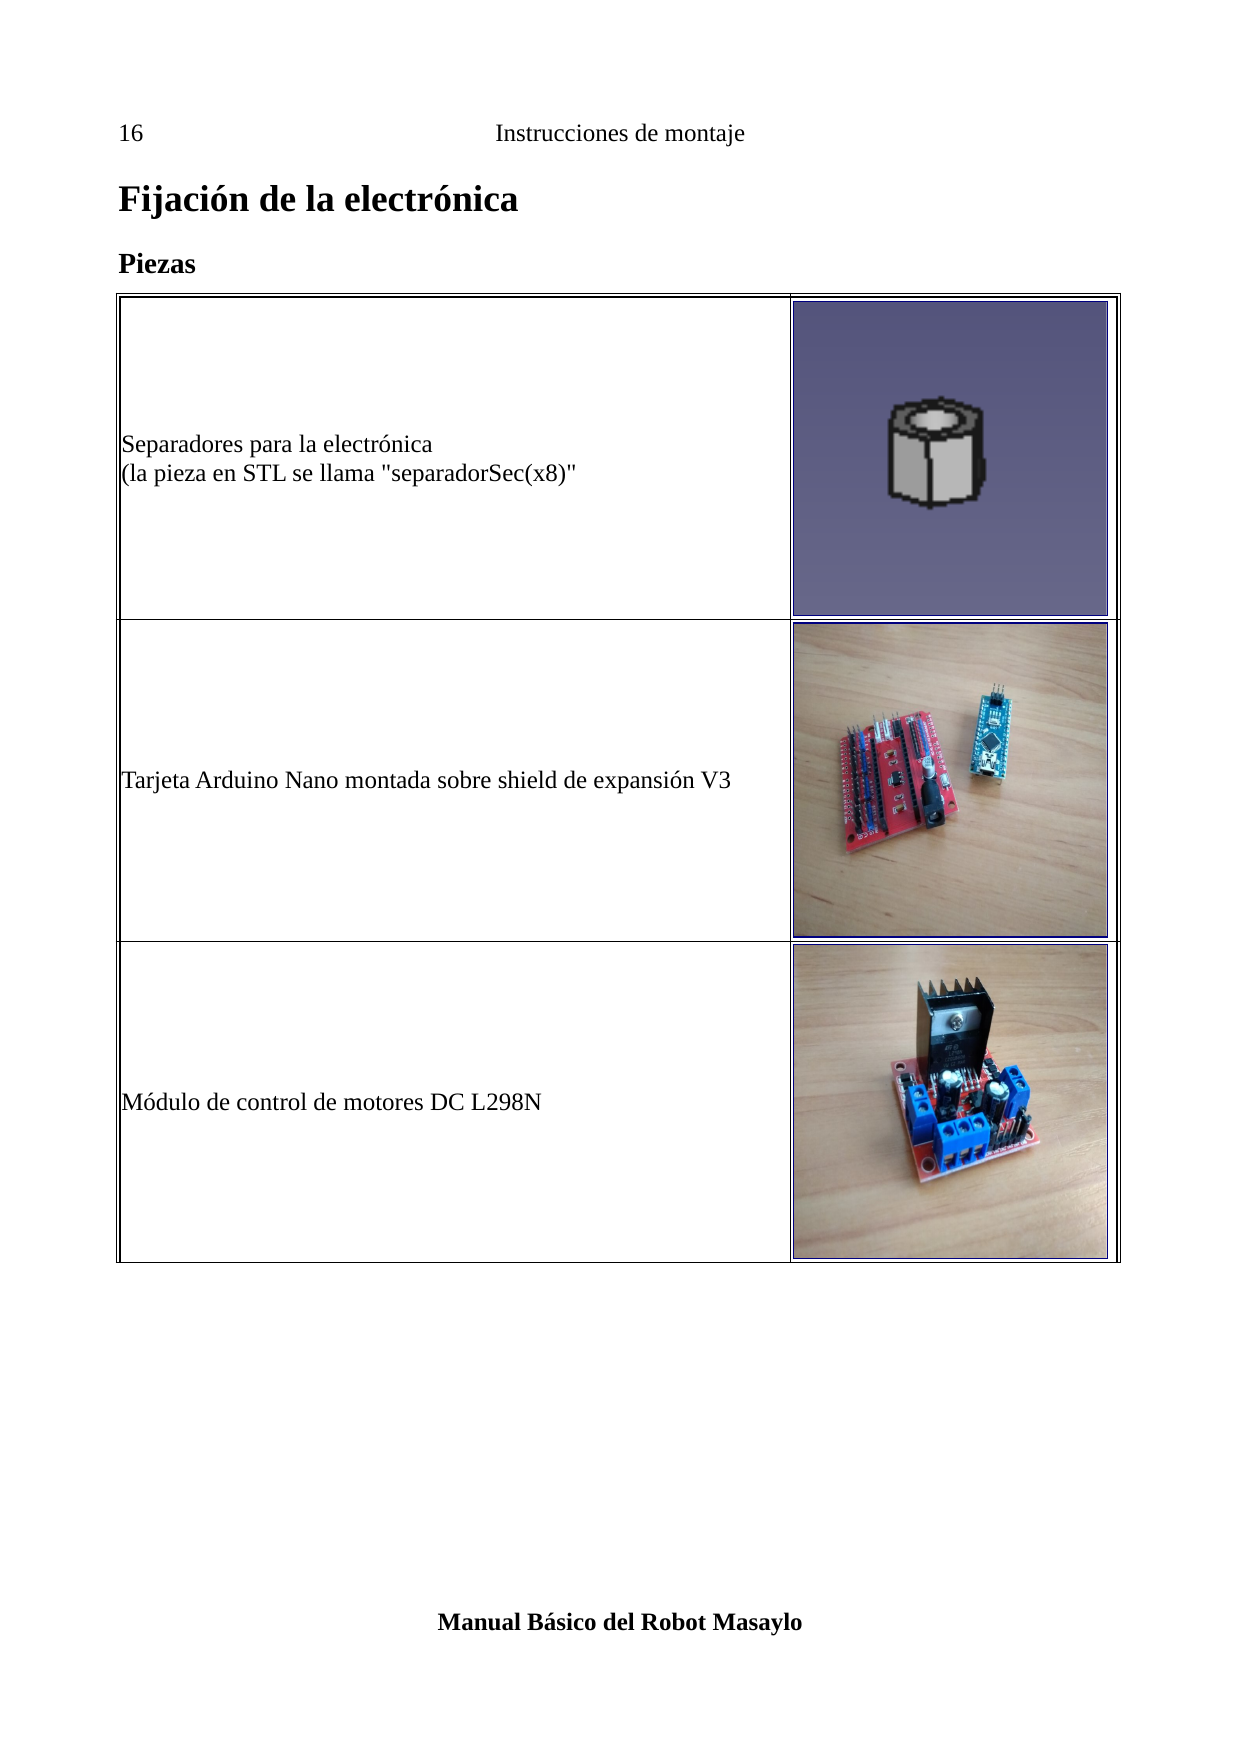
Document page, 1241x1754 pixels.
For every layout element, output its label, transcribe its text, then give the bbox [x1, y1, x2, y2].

table_cell Tarjeta Arduino Nano montada sobre shield de expansión V3 [121, 620, 790, 941]
subtitle Piezas [118, 247, 1122, 280]
table_cell [791, 942, 1116, 1262]
table_header [791, 298, 1116, 619]
table_cell Módulo de control de motores DC L298N [121, 942, 790, 1262]
picture [794, 945, 1107, 1258]
table_cell [791, 620, 1116, 941]
picture [794, 302, 1107, 615]
subtitle Fijación de la electrónica [118, 176, 1122, 219]
table_header Separadores para la electrónica (la pieza en STL se llama "separadorSec(x8)" [121, 298, 790, 619]
picture [794, 624, 1107, 936]
